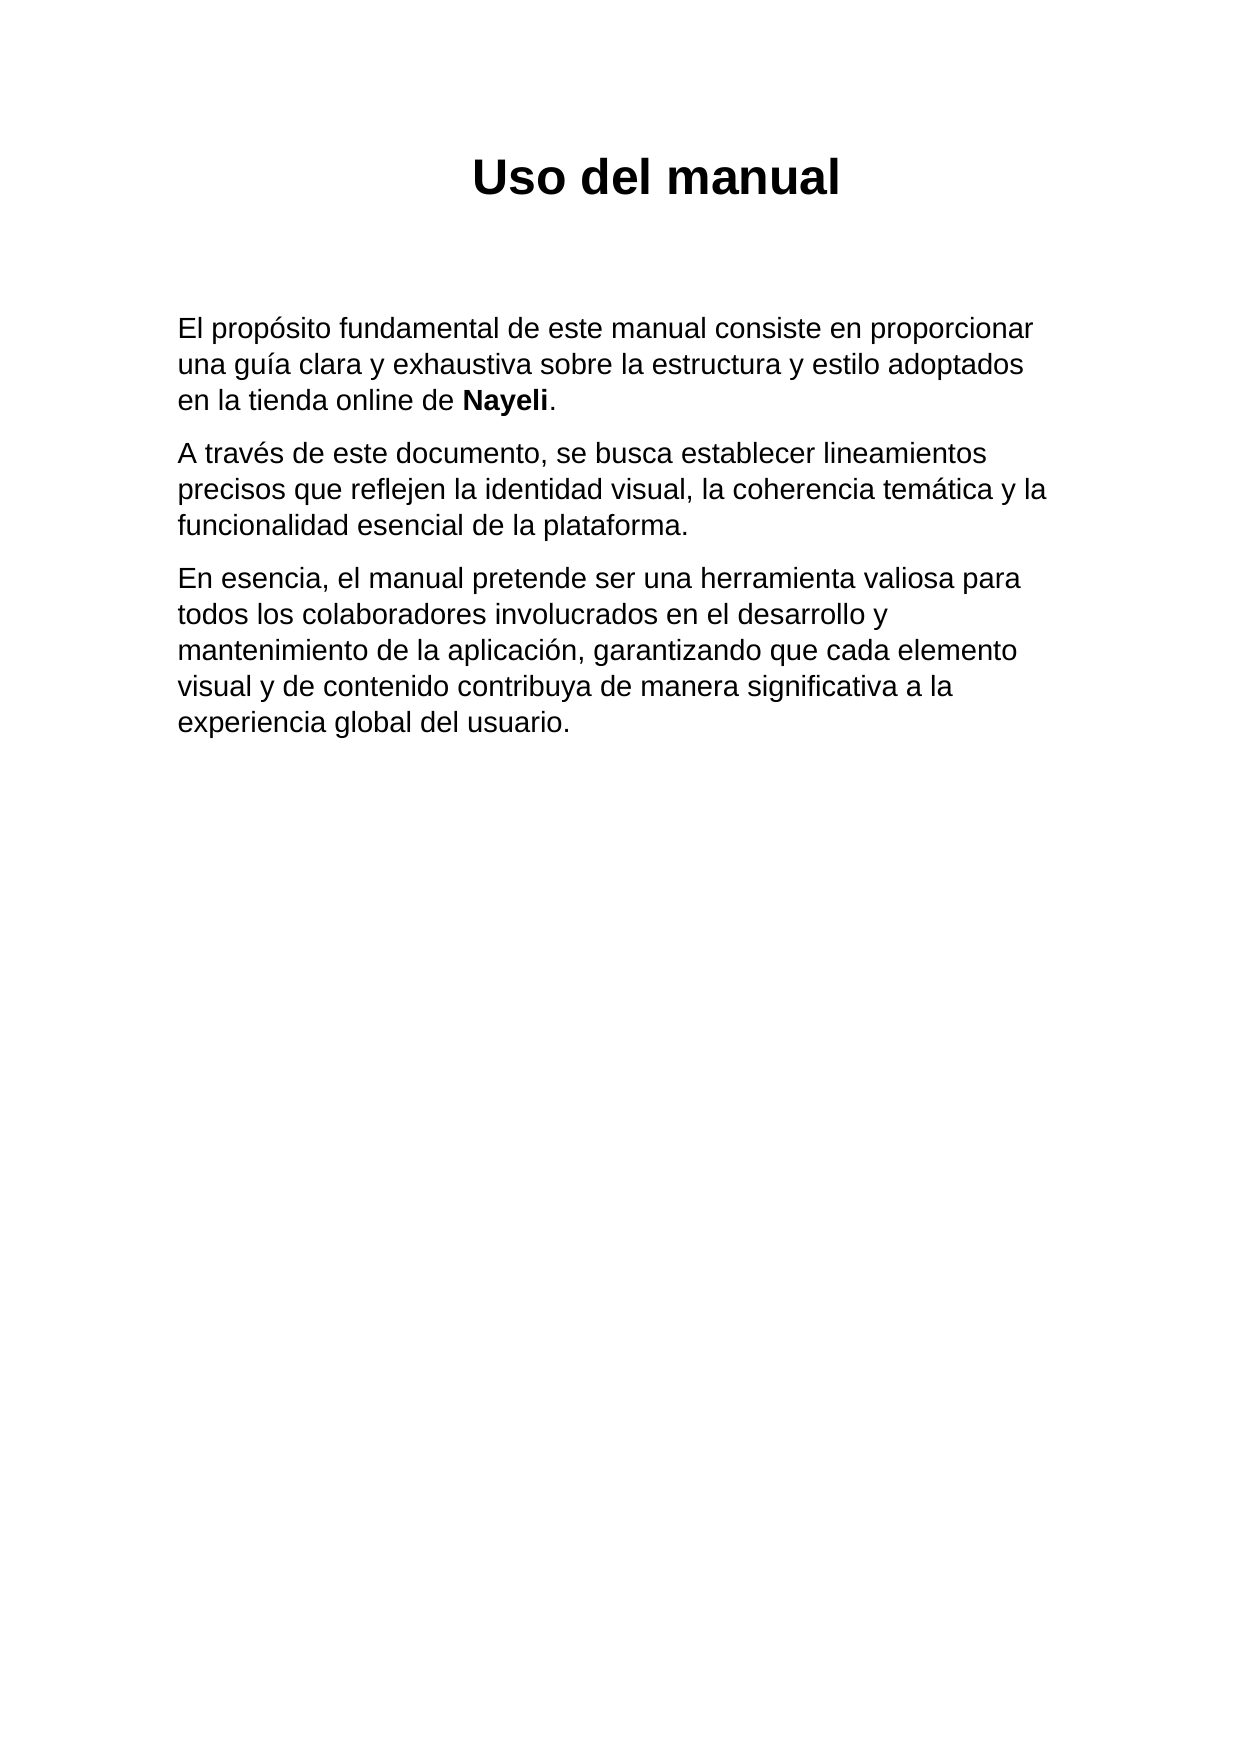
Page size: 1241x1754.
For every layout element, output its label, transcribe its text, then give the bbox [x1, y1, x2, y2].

text En esencia, el manual pretende ser una herramienta valiosa para todos los colaboradores involucrados en el desarrollo y mantenimiento de la aplicación, garantizando que cada elemento visual y de contenido contribuya de manera significativa a la experiencia global del usuario. [177, 561, 1063, 739]
text Uso del manual [177, 148, 1063, 205]
text A través de este documento, se busca establecer lineamientos precisos que reflejen la identidad visual, la coherencia temática y la funcionalidad esencial de la plataforma. [177, 436, 1063, 542]
text El propósito fundamental de este manual consiste en proporcionar una guía clara y exhaustiva sobre la estructura y estilo adoptados en la tienda online de Nayeli. [177, 311, 1063, 417]
